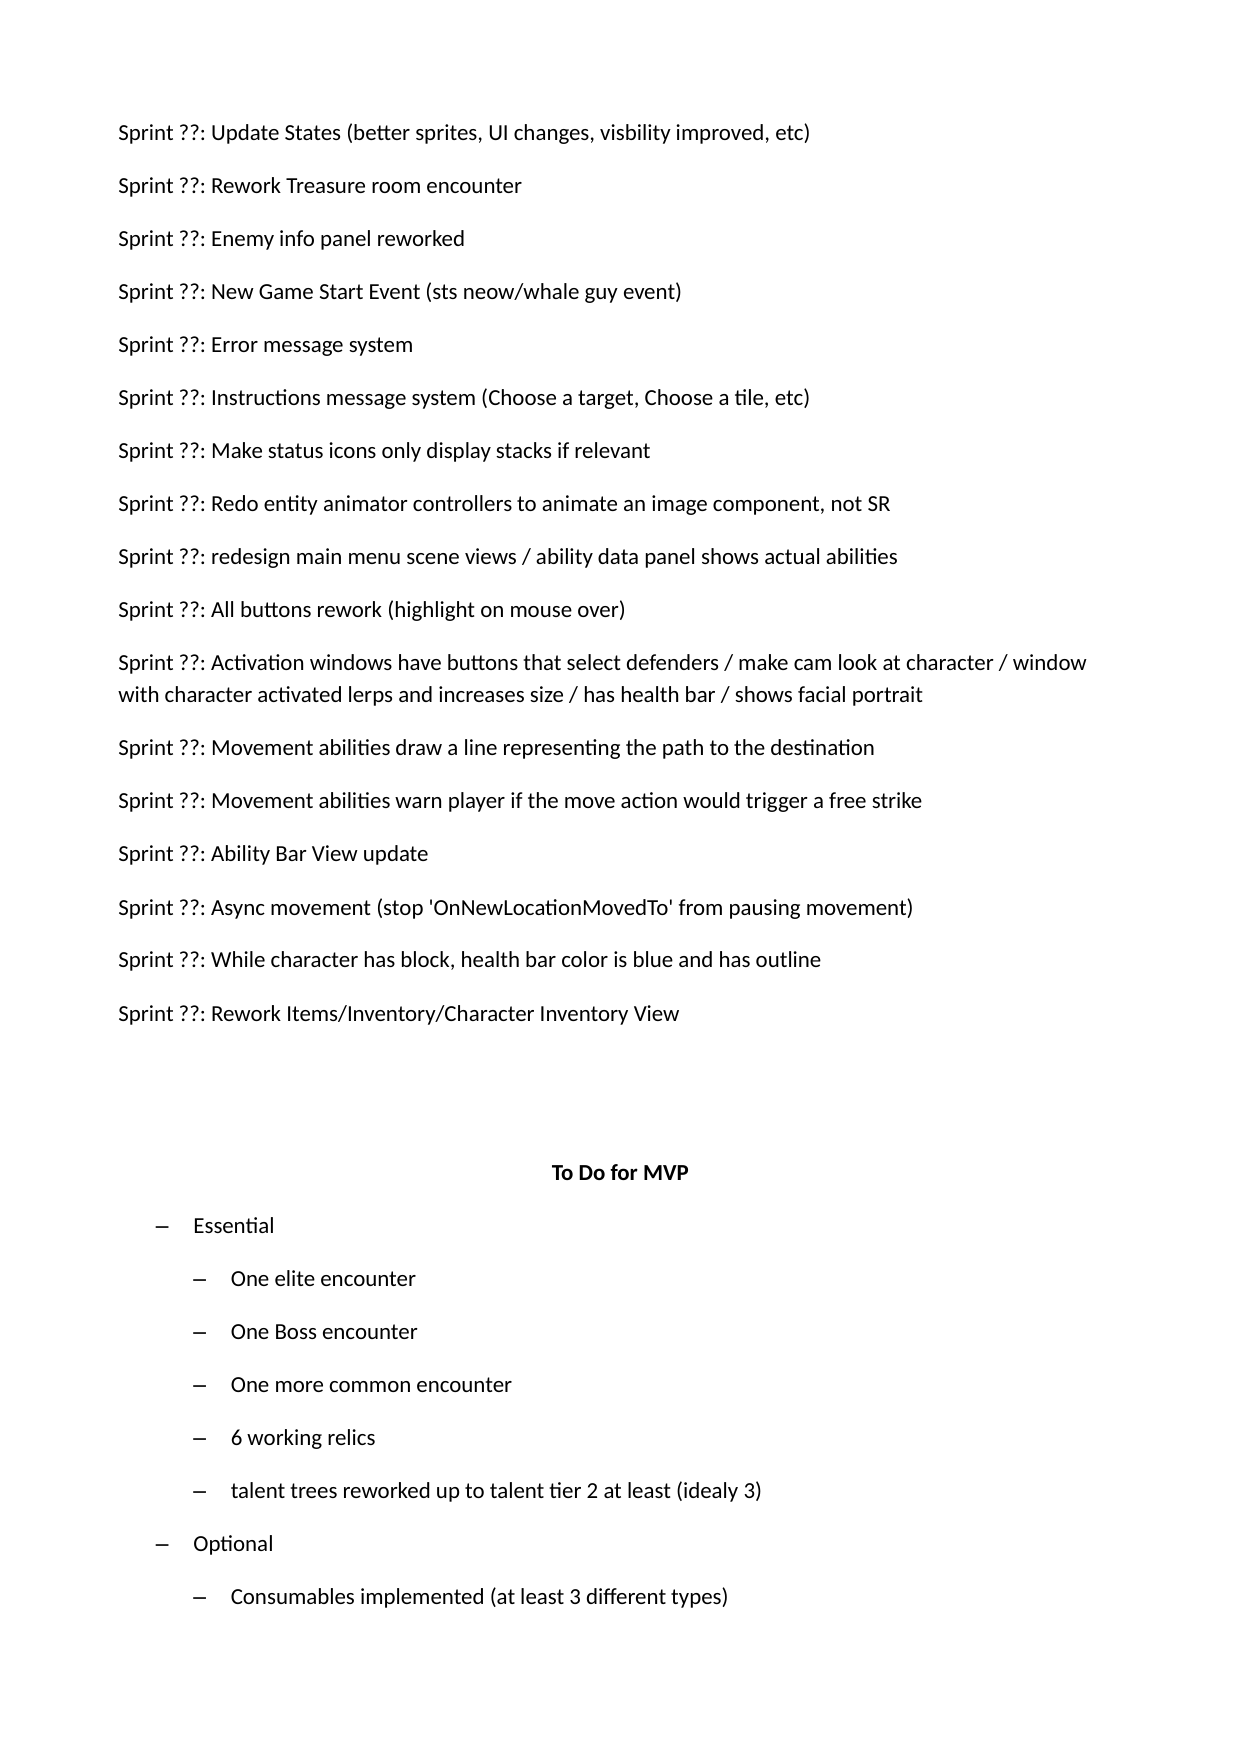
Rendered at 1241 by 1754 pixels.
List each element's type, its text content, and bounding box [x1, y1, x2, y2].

text Sprint ??: Async movement (stop 'OnNewLocationMovedTo' from pausing movement) [118, 893, 1122, 921]
text Sprint ??: Update States (better sprites, UI changes, visbility improved, etc) [118, 118, 1122, 146]
text Sprint ??: Make status icons only display stacks if relevant [118, 436, 1122, 464]
text Sprint ??: While character has block, health bar color is blue and has outline [118, 946, 1122, 974]
text Sprint ??: Ability Bar View update [118, 839, 1122, 868]
list Optional [156, 1529, 1122, 1557]
text Sprint ??: redesign main menu scene views / ability data panel shows actual abilities [118, 542, 1122, 570]
list 6 working relics [193, 1423, 1122, 1451]
text Sprint ??: Rework Treasure room encounter [118, 171, 1122, 199]
list One more common encounter [193, 1370, 1122, 1398]
list Essential [156, 1211, 1122, 1239]
text Sprint ??: Enemy info panel reworked [118, 224, 1122, 252]
text Sprint ??: Rework Items/Inventory/Character Inventory View [118, 999, 1122, 1027]
list talent trees reworked up to talent tier 2 at least (idealy 3) [193, 1476, 1122, 1504]
text Sprint ??: Error message system [118, 330, 1122, 358]
text To Do for MVP [118, 1158, 1122, 1186]
list One Boss encounter [193, 1317, 1122, 1345]
text Sprint ??: Movement abilities warn player if the move action would trigger a free strike [118, 787, 1122, 814]
list One elite encounter [193, 1264, 1122, 1292]
text Sprint ??: Instructions message system (Choose a target, Choose a tile, etc) [118, 383, 1122, 411]
text Sprint ??: New Game Start Event (sts neow/whale guy event) [118, 277, 1122, 305]
text Sprint ??: Activation windows have buttons that select defenders / make cam look at character / window with character activated lerps and increases size / has health bar / shows facial portrait [118, 648, 1122, 708]
text Sprint ??: All buttons rework (highlight on mouse over) [118, 595, 1122, 623]
list Consumables implemented (at least 3 different types) [193, 1582, 1122, 1610]
text Sprint ??: Movement abilities draw a line representing the path to the destination [118, 733, 1122, 762]
text Sprint ??: Redo entity animator controllers to animate an image component, not SR [118, 489, 1122, 517]
